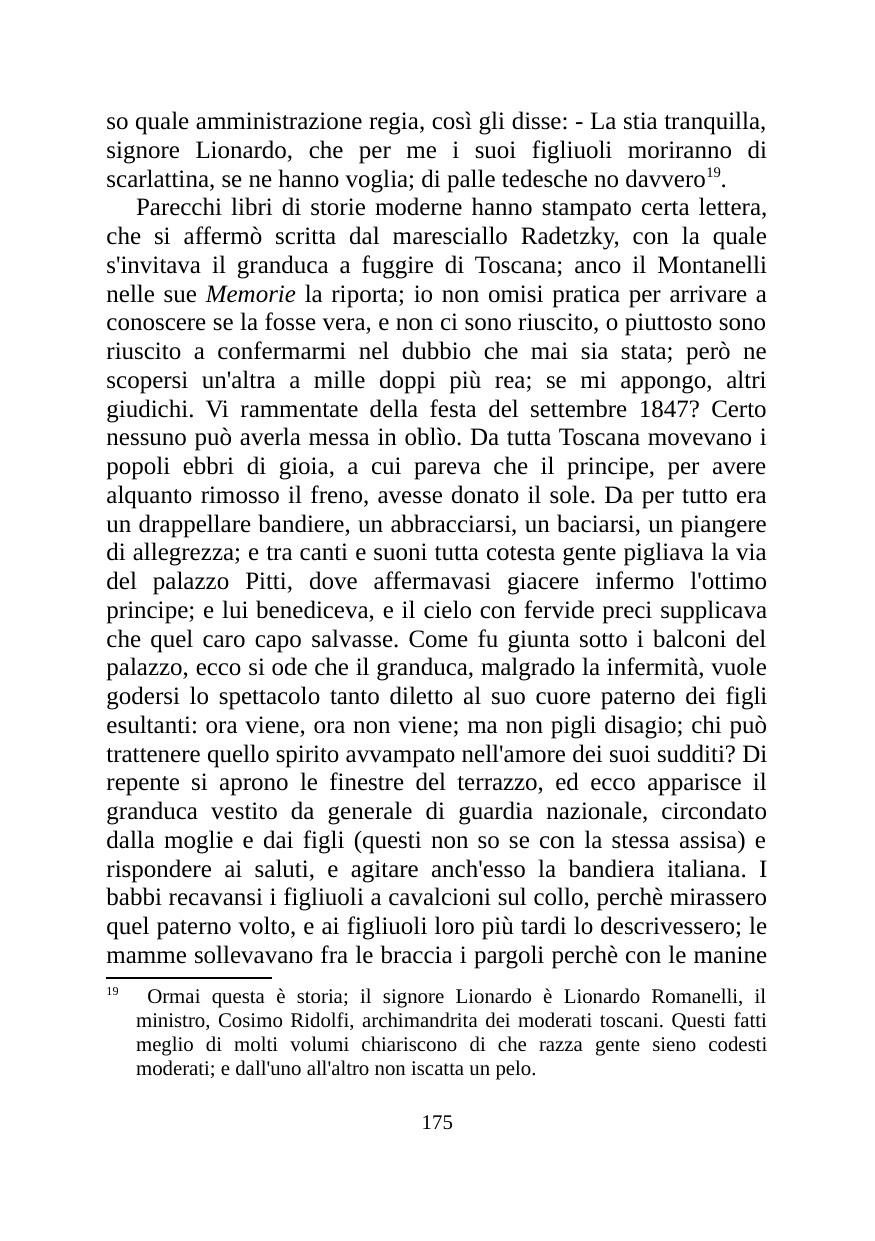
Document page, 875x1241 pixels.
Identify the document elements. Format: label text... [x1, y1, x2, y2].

text Ormai questa è storia; il signore Lionardo è Lionardo Romanelli, il ministro, Cosimo Ridolfi, archimandrita dei moderati toscani. Questi fatti meglio di molti volumi chiariscono di che razza gente sieno codesti moderati; e dall'uno all'altro non iscatta un pelo. [106, 984, 768, 1080]
text Parecchi libri di storie moderne hanno stampato certa lettera, che si affermò scritta dal maresciallo Radetzky, con la quale s'invitava il granduca a fuggire di Toscana; anco il Montanelli nelle sue Memorie la riporta; io non omisi pratica per arrivare a conoscere se la fosse vera, e non ci sono riuscito, o piuttosto sono riuscito a confermarmi nel dubbio che mai sia stata; però ne scopersi un'altra a mille doppi più rea; se mi appongo, altri giudichi. Vi rammentate della festa del settembre 1847? Certo nessuno può averla messa in oblìo. Da tutta Toscana movevano i popoli ebbri di gioia, a cui pareva che il principe, per avere alquanto rimosso il freno, avesse donato il sole. Da per tutto era un drappellare bandiere, un abbracciarsi, un baciarsi, un piangere di allegrezza; e tra canti e suoni tutta cotesta gente pigliava la via del palazzo Pitti, dove affermavasi giacere infermo l'ottimo principe; e lui benediceva, e il cielo con fervide preci supplicava che quel caro capo salvasse. Come fu giunta sotto i balconi del palazzo, ecco si ode che il granduca, malgrado la infermità, vuole godersi lo spettacolo tanto diletto al suo cuore paterno dei figli esultanti: ora viene, ora non viene; ma non pigli disagio; chi può trattenere quello spirito avvampato nell'amore dei suoi sudditi? Di repente si aprono le finestre del terrazzo, ed ecco apparisce il granduca vestito da generale di guardia nazionale, circondato dalla moglie e dai figli (questi non so se con la stessa assisa) e rispondere ai saluti, e agitare anch'esso la bandiera italiana. I babbi recavansi i figliuoli a cavalcioni sul collo, perchè mirassero quel paterno volto, e ai figliuoli loro più tardi lo descrivessero; le mamme sollevavano fra le braccia i pargoli perchè con le manine [106, 192, 768, 969]
text so quale amministrazione regia, così gli disse: - La stia tranquilla, signore Lionardo, che per me i suoi figliuoli moriranno di scarlattina, se ne hanno voglia; di palle tedesche no davvero. [106, 106, 768, 192]
